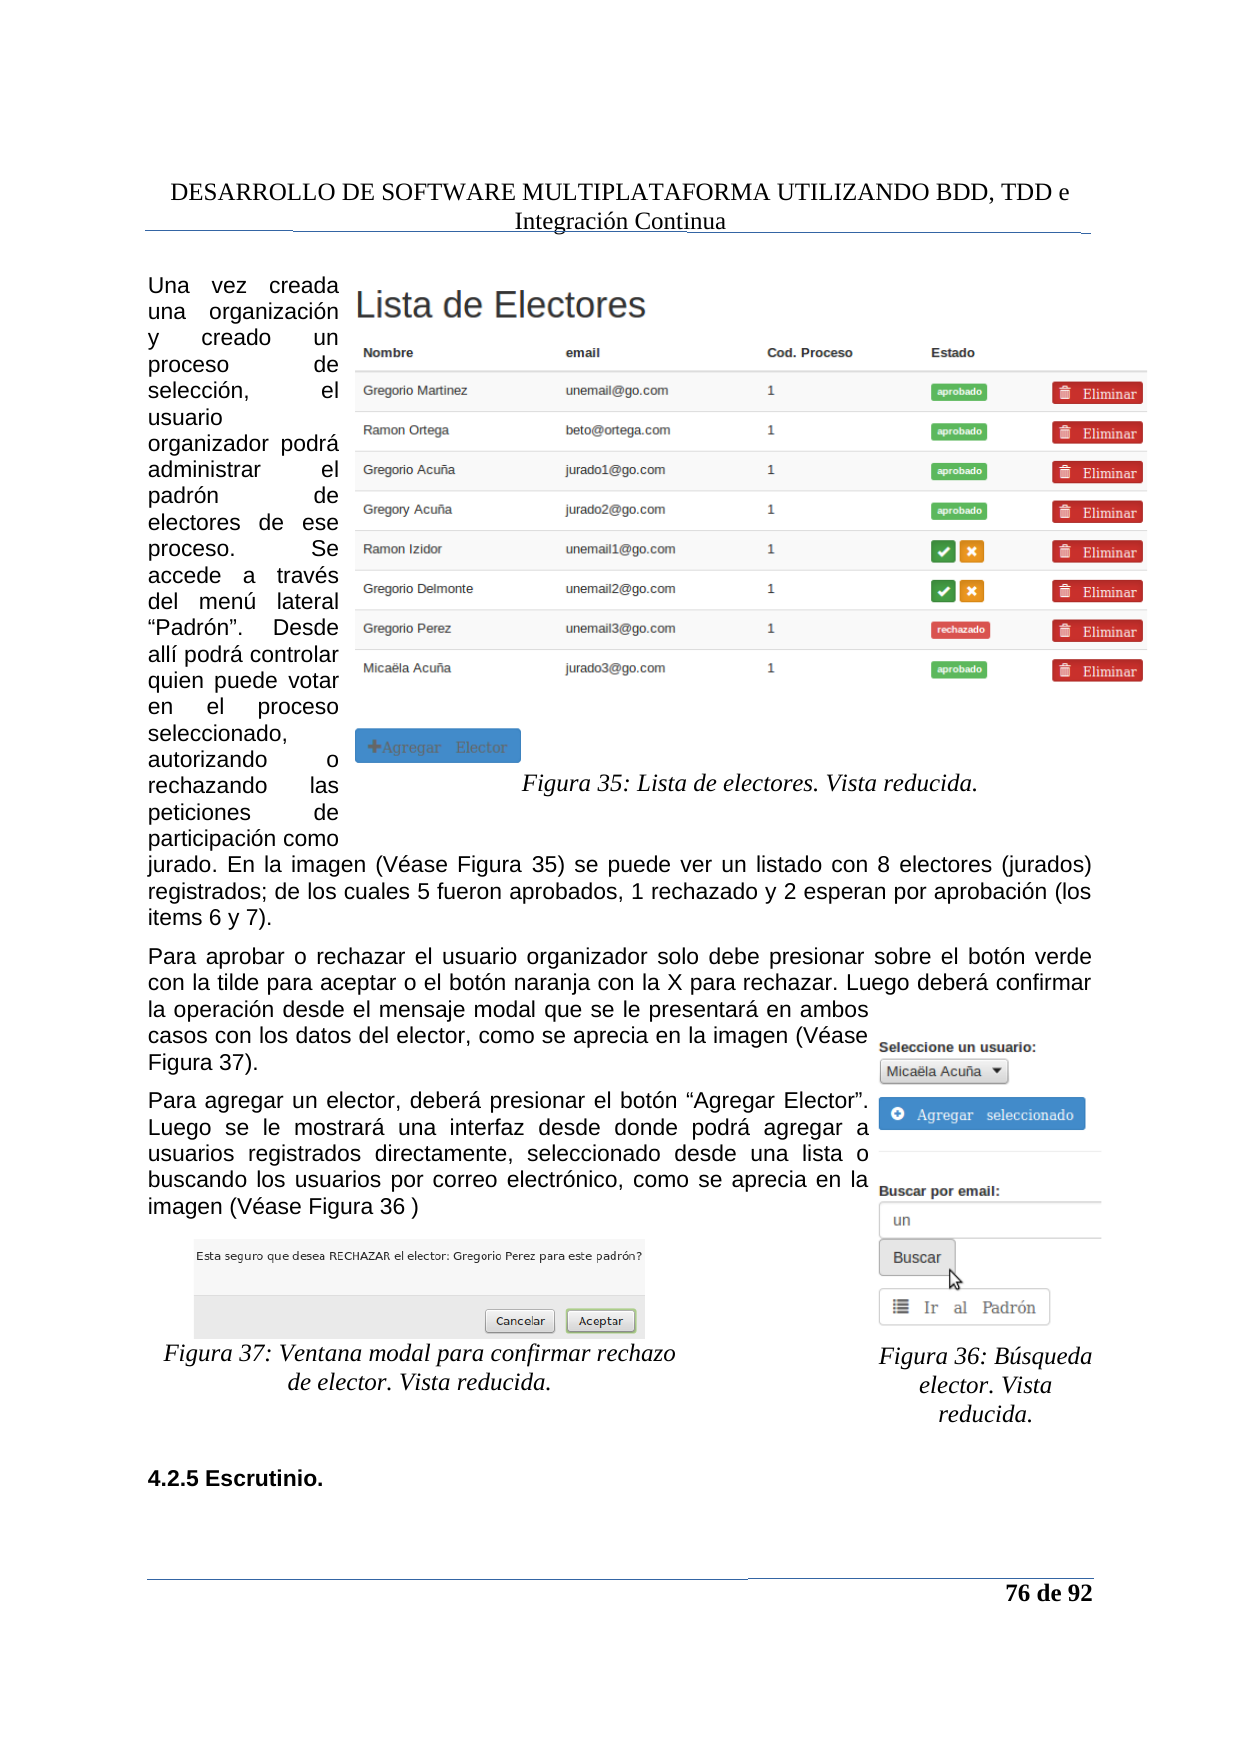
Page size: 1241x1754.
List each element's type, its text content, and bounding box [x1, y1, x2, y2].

text 4.2.5 Escrutinio. [148, 1465, 1093, 1491]
picture [193, 1239, 645, 1339]
text Figura 37: Ventana modal para confirmar rechazo de elector. Vista reducida. [156, 1339, 683, 1396]
picture [869, 1029, 1102, 1342]
text Figura 35: Lista de electores. Vista reducida. [339, 768, 1161, 797]
text Para agregar un elector, deberá presionar el botón “Agregar Elector”. Luego se le mostrará una interfaz desde donde podrá agregar a usuarios registrados directamente, seleccionado desde una lista o buscando los usuarios por correo electrónico, como se aprecia en la imagen (Véase Figura 36 ) [148, 1087, 869, 1219]
text Una vez creada una organización y creado un proceso de selección, el usuario organizador podrá administrar el padrón de electores de ese proceso. Se accede a través del menú lateral “Padrón”. Desde allí podrá controlar quien puede votar en el proceso seleccionado, autorizando o rechazando las peticiones de participación como jurado. En la imagen (Véase Figura 35) se puede ver un listado con 8 electores (jurados) registrados; de los cuales 5 fueron aprobados, 1 rechazado y 2 esperan por aprobación (los items 6 y 7). [148, 272, 1161, 931]
picture [352, 286, 1148, 768]
text Para aprobar o rechazar el usuario organizador solo debe presionar sobre el botón verde con la tilde para aceptar o el botón naranja con la X para rechazar. Luego deberá confirmar la operación desde el mensaje modal que se le presentará en ambos casos con los datos del elector, como se aprecia en la imagen (Véase Figura 37). [148, 943, 1102, 1075]
text Figura 36: Búsqueda elector. Vista reducida. [869, 1342, 1102, 1428]
